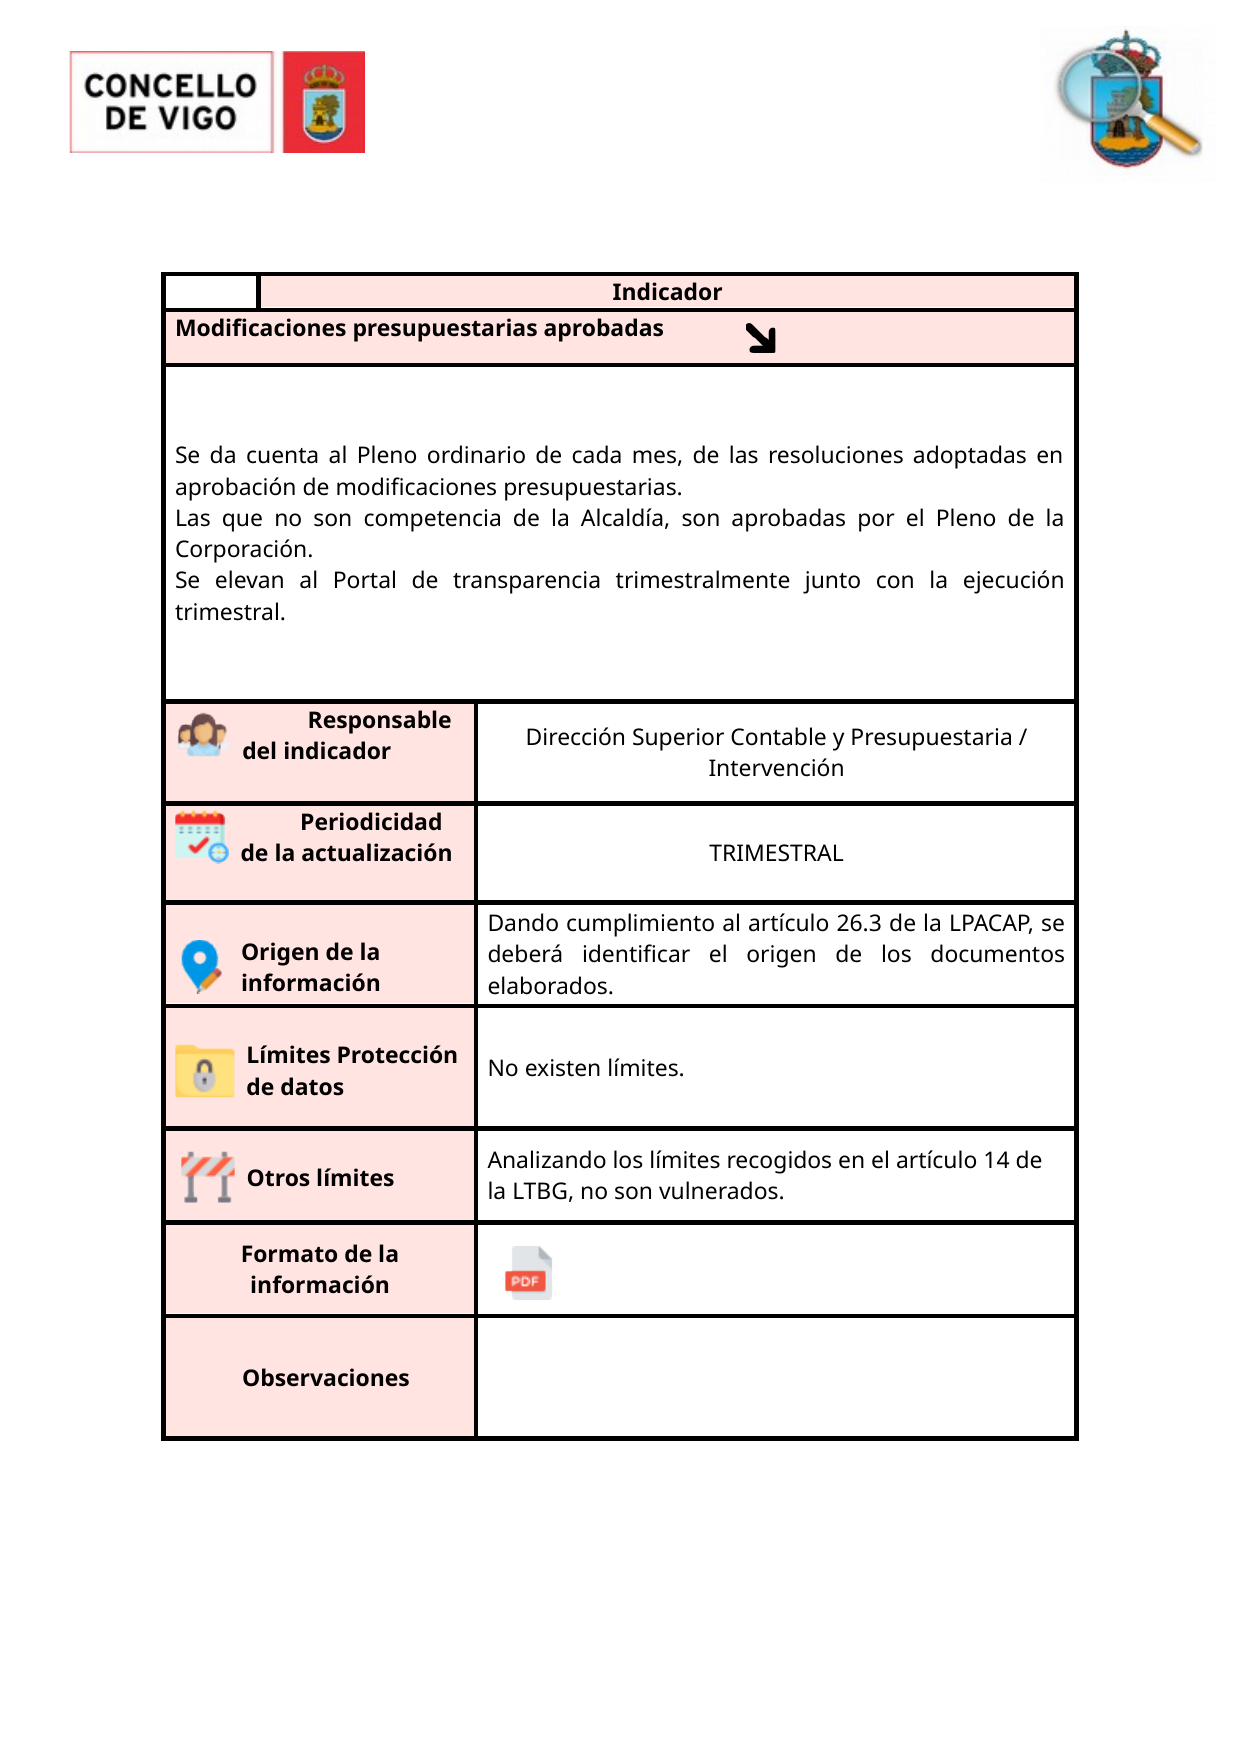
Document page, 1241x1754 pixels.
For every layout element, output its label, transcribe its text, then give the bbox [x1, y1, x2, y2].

picture [502, 1246, 556, 1300]
table_cell Otros límites [166, 1131, 474, 1220]
table_cell Formato de la información [166, 1225, 474, 1313]
table_cell [478, 1225, 1074, 1313]
table_cell Origen de la información [166, 905, 474, 1003]
table_cell Analizando los límites recogidos en el artículo 14 de la LTBG, no son vulnerados. [478, 1131, 1074, 1220]
table_cell [478, 1318, 1074, 1436]
table_cell Límites Protección de datos [166, 1008, 474, 1126]
table_cell Dirección Superior Contable y Presupuestaria / Intervención [478, 704, 1074, 801]
table_cell TRIMESTRAL [478, 806, 1074, 900]
table_cell Responsable del indicador [166, 704, 474, 801]
table_header Indicador [261, 276, 1074, 307]
table_cell Dando cumplimiento al artículo 26.3 de la LPACAP, se deberá identificar el origen de los documentos elaborados. [478, 905, 1074, 1003]
picture [177, 708, 231, 762]
picture [175, 1042, 235, 1102]
picture [175, 940, 229, 994]
table_cell Modificaciones presupuestarias aprobadas [166, 312, 1074, 363]
picture [175, 810, 229, 864]
table_cell Se da cuenta al Pleno ordinario de cada mes, de las resoluciones adoptadas en aprobación de modificaciones presupuestarias. Las que no son competencia de la Alcaldía, son aprobadas por el Pleno de la Corporación. Se elevan al Portal de transparencia trimestralmente junto con la ejecución trimestral. [166, 367, 1074, 699]
table_header [166, 276, 256, 307]
table_cell Periodicidad de la actualización [166, 806, 474, 900]
picture [746, 323, 776, 353]
picture [181, 1151, 235, 1205]
table_cell No existen límites. [478, 1008, 1074, 1126]
picture [1040, 26, 1218, 186]
picture [69, 51, 365, 153]
table_cell Observaciones [166, 1318, 474, 1436]
picture [193, 952, 207, 964]
